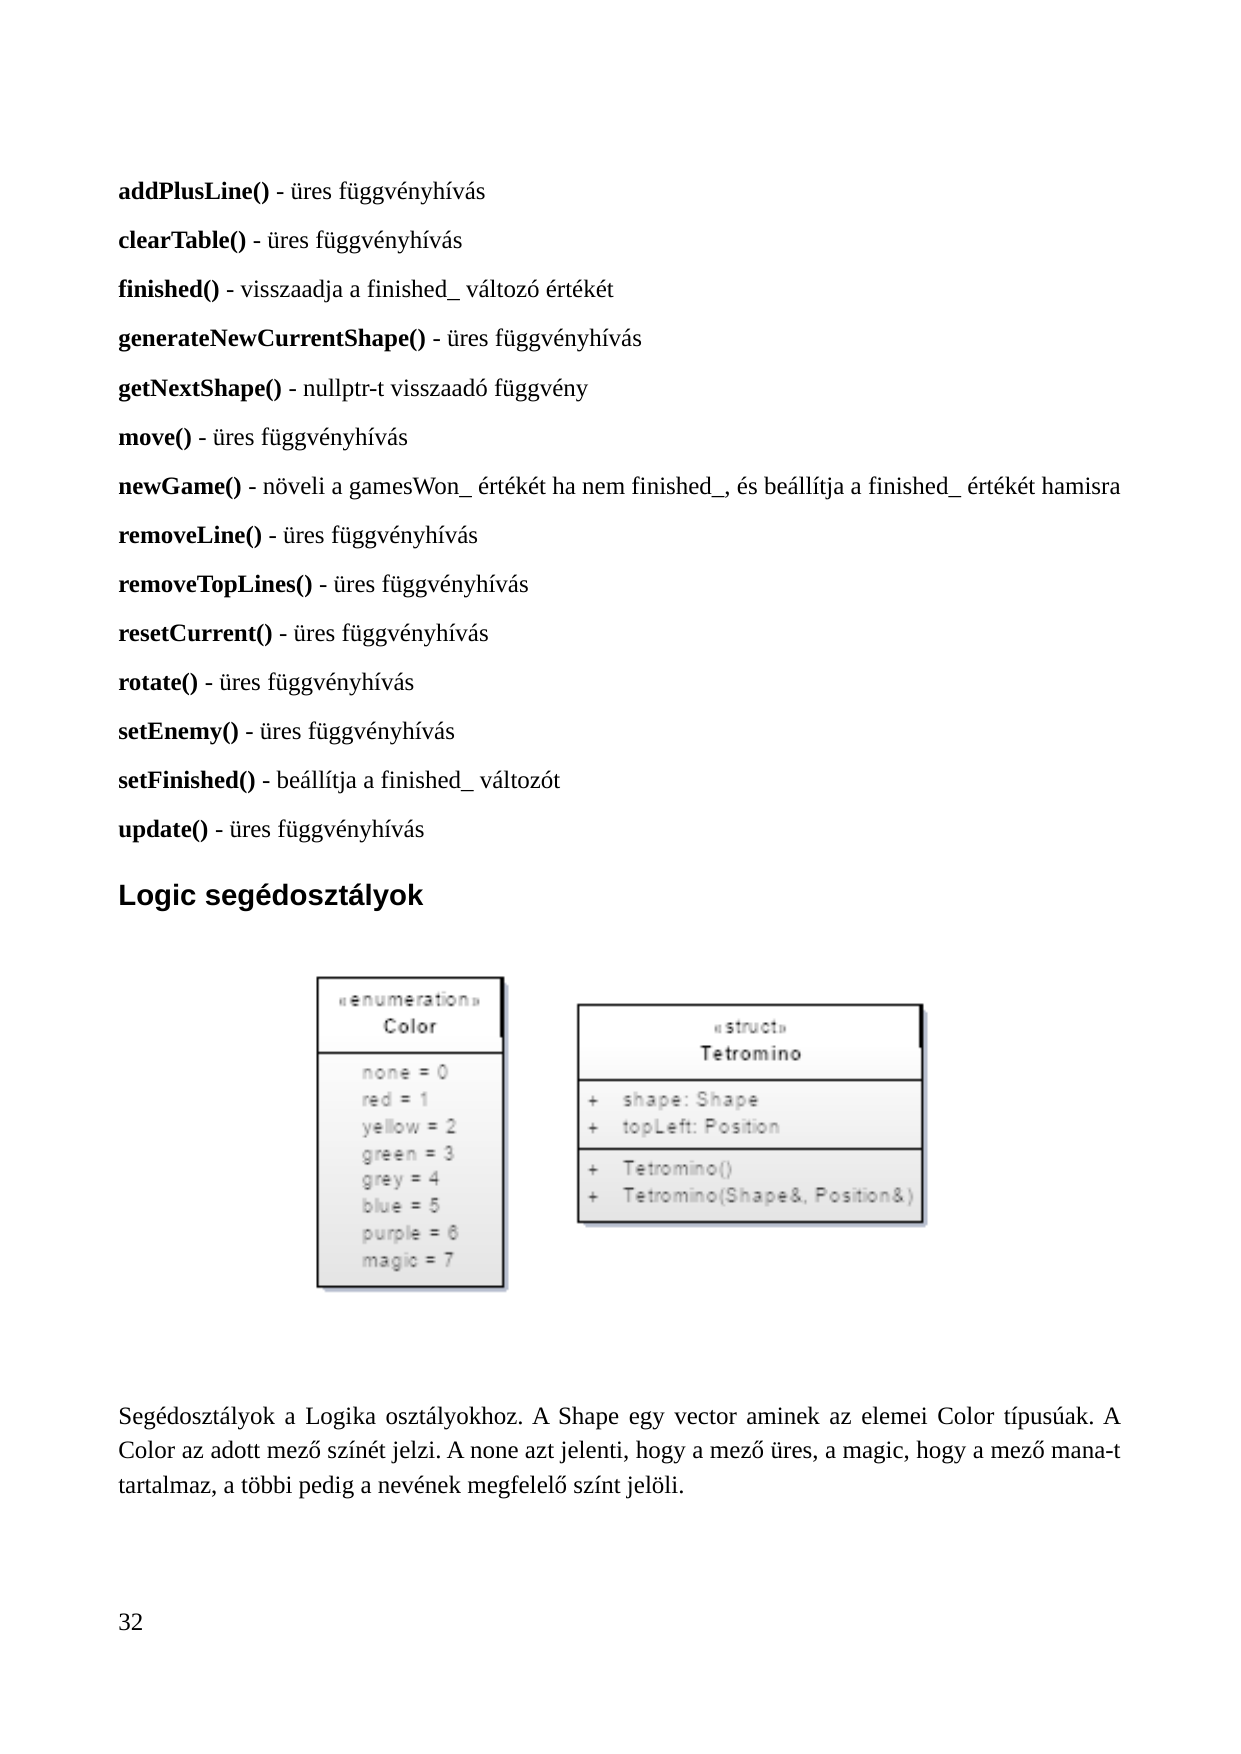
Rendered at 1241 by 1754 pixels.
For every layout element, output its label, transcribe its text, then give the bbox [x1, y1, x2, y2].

text update() - üres függvényhívás [118, 814, 1122, 843]
text clearTable() - üres függvényhívás [118, 225, 1122, 254]
text rotate() - üres függvényhívás [118, 667, 1122, 696]
picture [265, 924, 976, 1401]
text finished() - visszaadja a finished_ változó értékét [118, 274, 1122, 303]
text removeLine() - üres függvényhívás [118, 520, 1122, 548]
text removeTopLines() - üres függvényhívás [118, 569, 1122, 598]
text move() - üres függvényhívás [118, 422, 1122, 450]
text setEnemy() - üres függvényhívás [118, 716, 1122, 745]
text resetCurrent() - üres függvényhívás [118, 618, 1122, 647]
text addPlusLine() - üres függvényhívás [118, 176, 1122, 205]
text Segédosztályok a Logika osztályokhoz. A Shape egy vector aminek az elemei Color típusúak. A Color az adott mező színét jelzi. A none azt jelenti, hogy a mező üres, a magic, hogy a mező mana-t tartalmaz, a többi pedig a nevének megfelelő színt jelöli. [118, 1401, 1122, 1499]
text newGame() - növeli a gamesWon_ értékét ha nem finished_, és beállítja a finished_ értékét hamisra [118, 471, 1122, 499]
subtitle Logic segédosztályok [118, 878, 1122, 912]
text setFinished() - beállítja a finished_ változót [118, 765, 1122, 794]
text getNextShape() - nullptr-t visszaadó függvény [118, 373, 1122, 401]
text generateNewCurrentShape() - üres függvényhívás [118, 323, 1122, 352]
